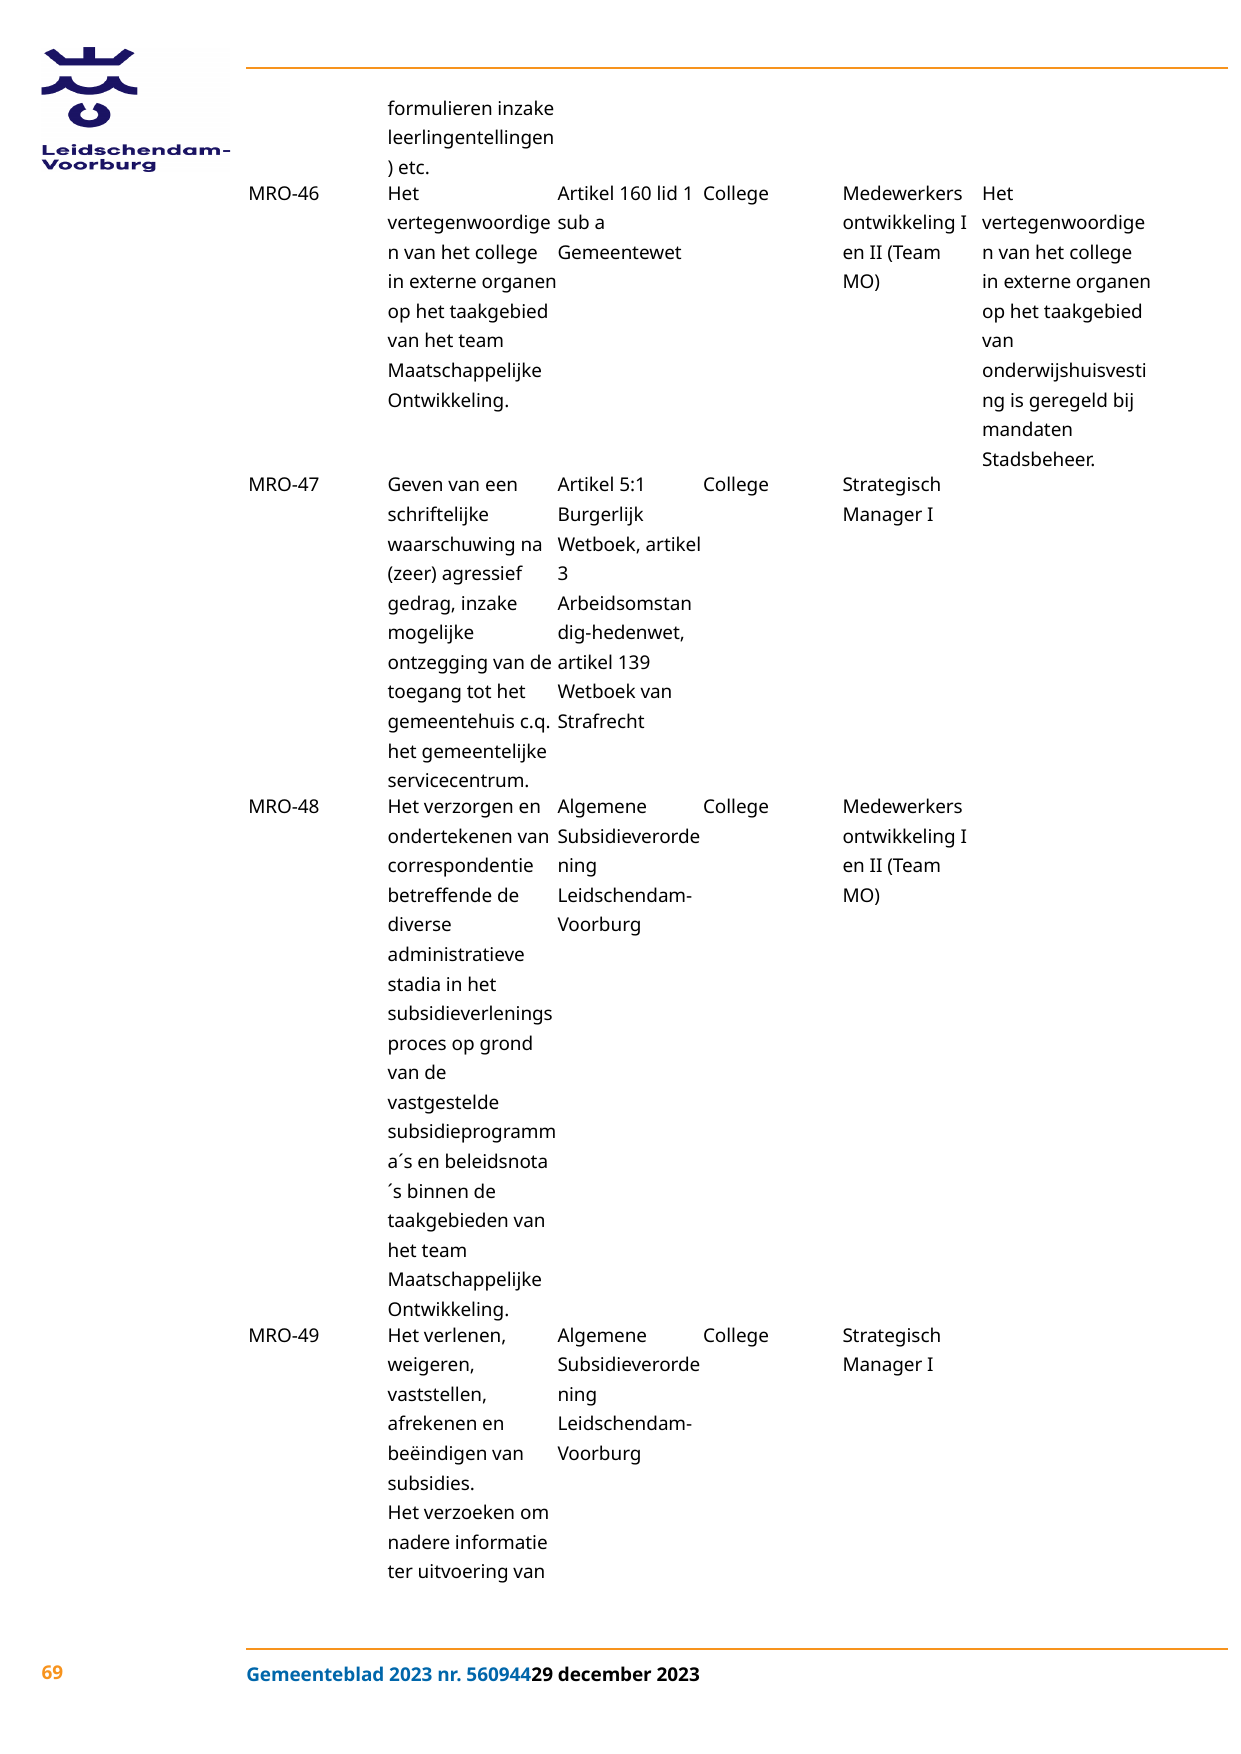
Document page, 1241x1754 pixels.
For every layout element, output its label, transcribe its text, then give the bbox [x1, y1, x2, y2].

table_cell [703, 95, 842, 180]
table_cell Algemene Subsidieverordening Leidschendam-Voorburg [557, 1322, 703, 1584]
table_cell [842, 95, 982, 180]
table_cell Medewerkers ontwikkeling I en II (Team MO) [842, 793, 982, 1322]
table_cell [248, 95, 387, 180]
table_cell MRO-49 [248, 1322, 387, 1584]
table_cell Medewerkers ontwikkeling I en II (Team MO) [842, 180, 982, 472]
table_cell [557, 95, 703, 180]
table_cell MRO-47 [248, 472, 387, 793]
table_cell Artikel 5:1 Burgerlijk Wetboek, artikel 3 Arbeidsomstandig-hedenwet, artikel 139 Wetboek van Strafrecht [557, 472, 703, 793]
table_cell Artikel 160 lid 1 sub a Gemeentewet [557, 180, 703, 472]
table_cell College [703, 793, 842, 1322]
table_cell College [703, 180, 842, 472]
table_cell [982, 472, 1152, 793]
table_cell Algemene Subsidieverordening Leidschendam-Voorburg [557, 793, 703, 1322]
table_cell Het verzorgen en ondertekenen van correspondentie betreffende de diverse administratieve stadia in het subsidieverleningsproces op grond van de vastgestelde subsidieprogramma´s en beleidsnota´s binnen de taakgebieden van het team Maatschappelijke Ontwikkeling. [388, 793, 557, 1322]
table_cell [982, 1322, 1152, 1584]
picture [41, 47, 231, 172]
table_cell Het vertegenwoordigen van het college in externe organen op het taakgebied van onderwijshuisvesting is geregeld bij mandaten Stadsbeheer. [982, 180, 1152, 472]
table_cell [982, 793, 1152, 1322]
table_cell [982, 95, 1152, 180]
table_cell formulieren inzake leerlingentellingen) etc. [388, 95, 557, 180]
table_cell Strategisch Manager I [842, 472, 982, 793]
table_cell College [703, 1322, 842, 1584]
table_cell Geven van een schriftelijke waarschuwing na (zeer) agressief gedrag, inzake mogelijke ontzegging van de toegang tot het gemeentehuis c.q. het gemeentelijke servicecentrum. [388, 472, 557, 793]
table_cell Het vertegenwoordigen van het college in externe organen op het taakgebied van het team Maatschappelijke Ontwikkeling. [388, 180, 557, 472]
table_cell MRO-48 [248, 793, 387, 1322]
table_cell College [703, 472, 842, 793]
table_cell MRO-46 [248, 180, 387, 472]
table_cell Het verlenen, weigeren, vaststellen, afrekenen en beëindigen van subsidies. Het verzoeken om nadere informatie ter uitvoering van [388, 1322, 557, 1584]
table_cell Strategisch Manager I [842, 1322, 982, 1584]
